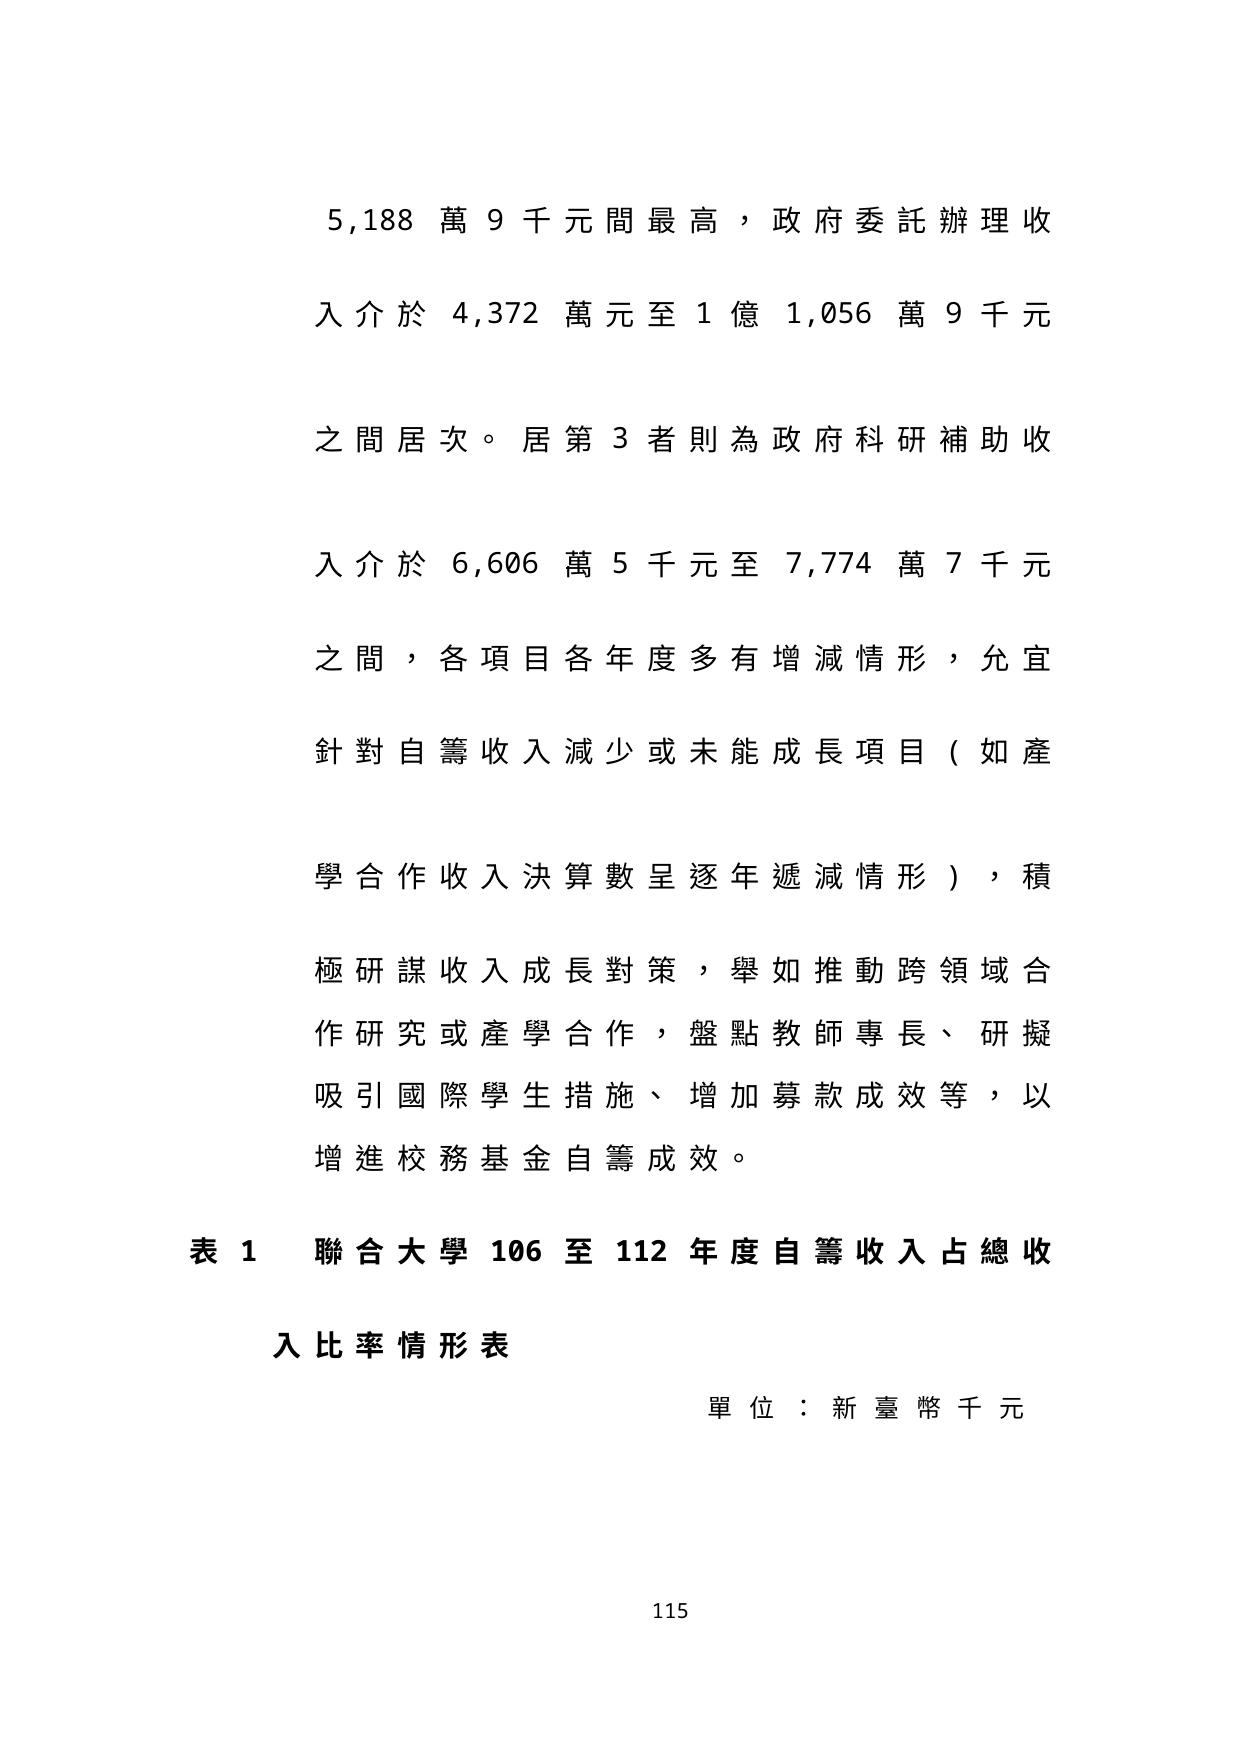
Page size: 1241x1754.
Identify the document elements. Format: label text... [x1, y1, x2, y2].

text 單位：新臺幣千元 [241, 1365, 1033, 1427]
text 表1 聯合大學106至112年度自籌收入占總收入比率情形表 [183, 1177, 1058, 1365]
text 5,188萬9千元間最高，政府委託辦理收入介於4,372萬元至1億1,056萬9千元之間居次。居第3者則為政府科研補助收入介於6,606萬5千元至7,774萬7千元之間，各項目各年度多有增減情形，允宜針對自籌收入減少或未能成長項目(如產學合作收入決算數呈逐年遞減情形)，積極研謀收入成長對策，舉如推動跨領域合作研究或產學合作，盤點教師專長、研擬吸引國際學生措施、增加募款成效等，以增進校務基金自籌成效。 [271, 177, 1058, 1177]
